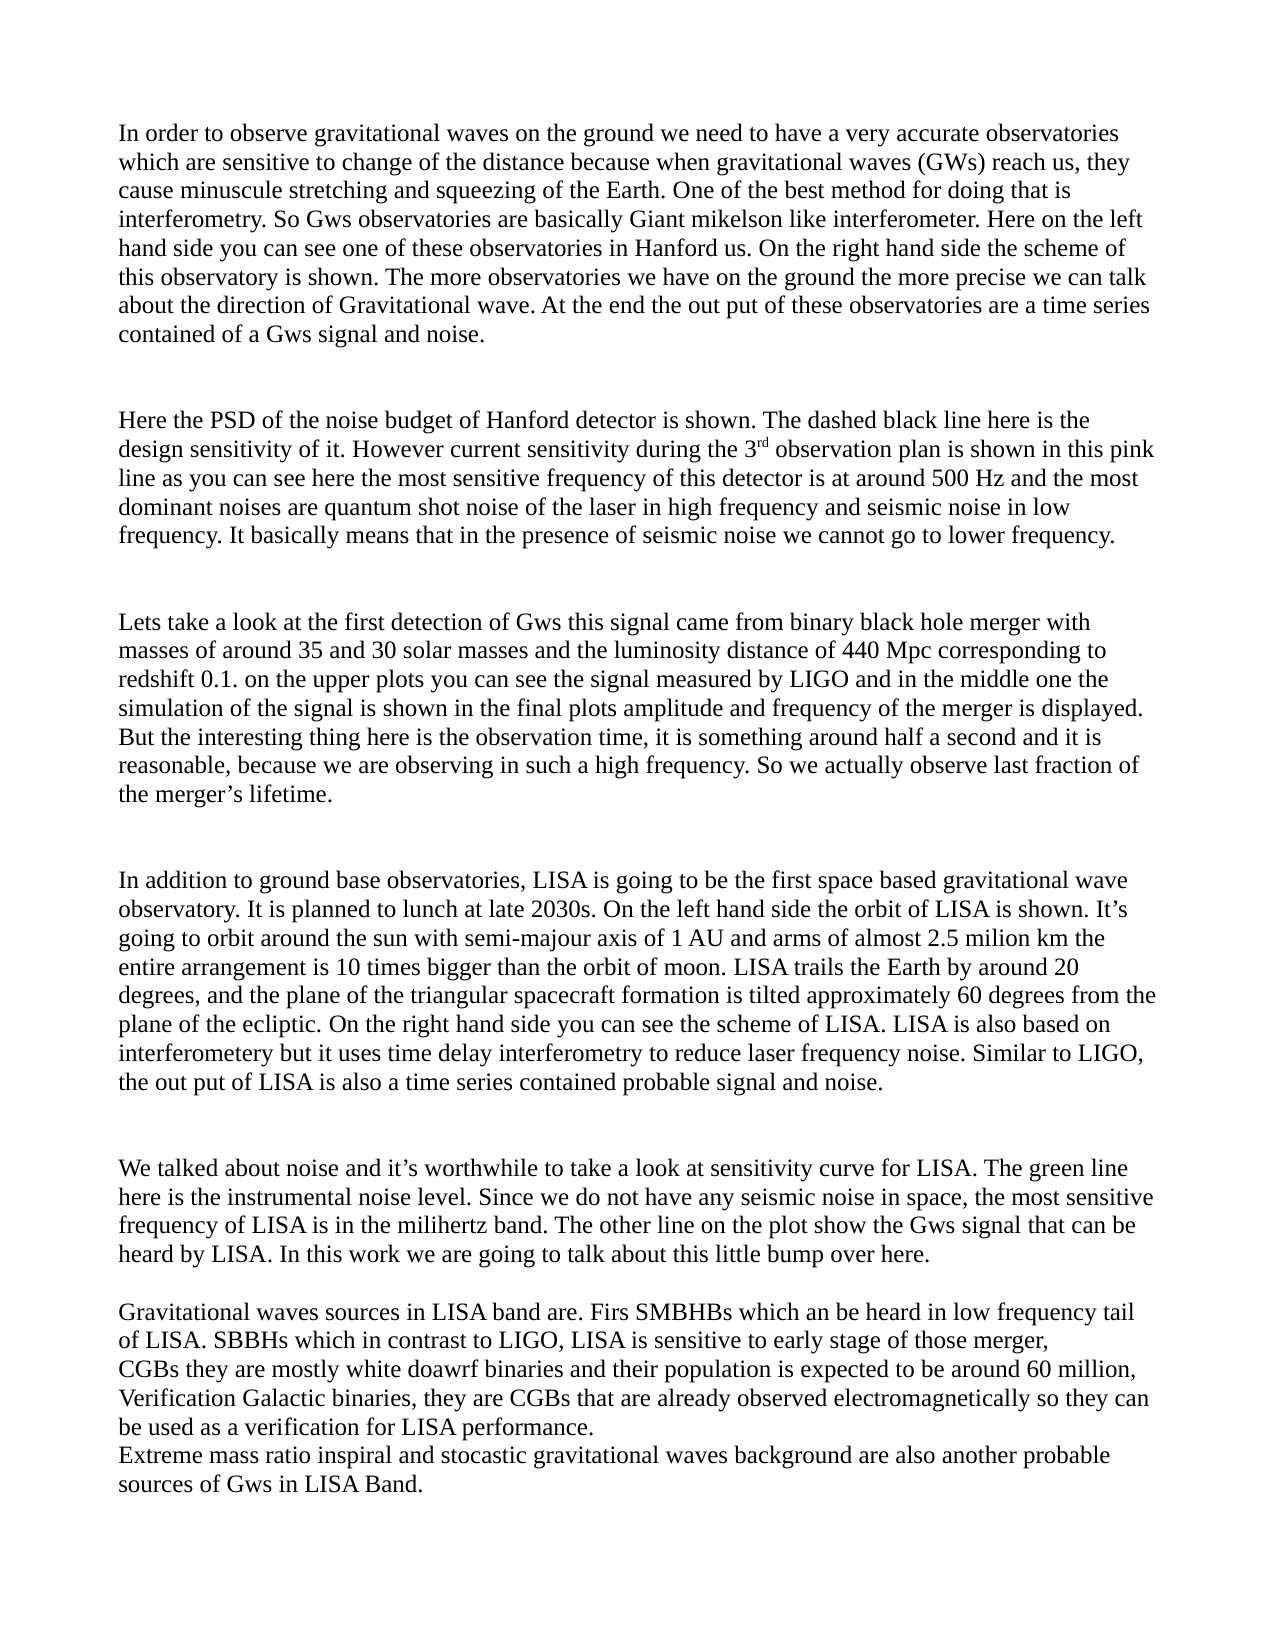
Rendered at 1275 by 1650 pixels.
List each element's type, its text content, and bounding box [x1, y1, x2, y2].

text Lets take a look at the first detection of Gws this signal came from binary black hole merger with masses of around 35 and 30 solar masses and the luminosity distance of 440 Mpc corresponding to redshift 0.1. on the upper plots you can see the signal measured by LIGO and in the middle one the simulation of the signal is shown in the final plots amplitude and frequency of the merger is displayed. [118, 607, 1157, 722]
text Extreme mass ratio inspiral and stocastic gravitational waves background are also another probable sources of Gws in LISA Band. [118, 1441, 1157, 1498]
text CGBs they are mostly white doawrf binaries and their population is expected to be around 60 million, Verification Galactic binaries, they are CGBs that are already observed electromagnetically so they can be used as a verification for LISA performance. [118, 1354, 1157, 1441]
text In order to observe gravitational waves on the ground we need to have a very accurate observatories which are sensitive to change of the distance because when gravitational waves (GWs) reach us, they cause minuscule stretching and squeezing of the Earth. One of the best method for doing that is interferometry. So Gws observatories are basically Giant mikelson like interferometer. Here on the left hand side you can see one of these observatories in Hanford us. On the right hand side the scheme of this observatory is shown. The more observatories we have on the ground the more precise we can talk about the direction of Gravitational wave. At the end the out put of these observatories are a time series contained of a Gws signal and noise. [118, 118, 1157, 348]
text Here the PSD of the noise budget of Hanford detector is shown. The dashed black line here is the design sensitivity of it. However current sensitivity during the 3rd observation plan is shown in this pink line as you can see here the most sensitive frequency of this detector is at around 500 Hz and the most dominant noises are quantum shot noise of the laser in high frequency and seismic noise in low frequency. It basically means that in the presence of seismic noise we cannot go to lower frequency. [118, 406, 1157, 549]
text In addition to ground base observatories, LISA is going to be the first space based gravitational wave observatory. It is planned to lunch at late 2030s. On the left hand side the orbit of LISA is shown. It’s going to orbit around the sun with semi-majour axis of 1 AU and arms of almost 2.5 milion km the entire arrangement is 10 times bigger than the orbit of moon. LISA trails the Earth by around 20 degrees, and the plane of the triangular spacecraft formation is tilted approximately 60 degrees from the plane of the ecliptic. On the right hand side you can see the scheme of LISA. LISA is also based on interferometery but it uses time delay interferometry to reduce laser frequency noise. Similar to LIGO, the out put of LISA is also a time series contained probable signal and noise. [118, 866, 1157, 1096]
text We talked about noise and it’s worthwhile to take a look at sensitivity curve for LISA. The green line here is the instrumental noise level. Since we do not have any seismic noise in space, the most sensitive frequency of LISA is in the milihertz band. The other line on the plot show the Gws signal that can be heard by LISA. In this work we are going to talk about this little bump over here. [118, 1153, 1157, 1268]
text Gravitational waves sources in LISA band are. Firs SMBHBs which an be heard in low frequency tail of LISA. SBBHs which in contrast to LIGO, LISA is sensitive to early stage of those merger, [118, 1297, 1157, 1354]
text But the interesting thing here is the observation time, it is something around half a second and it is reasonable, because we are observing in such a high frequency. So we actually observe last fraction of the merger’s lifetime. [118, 722, 1157, 808]
